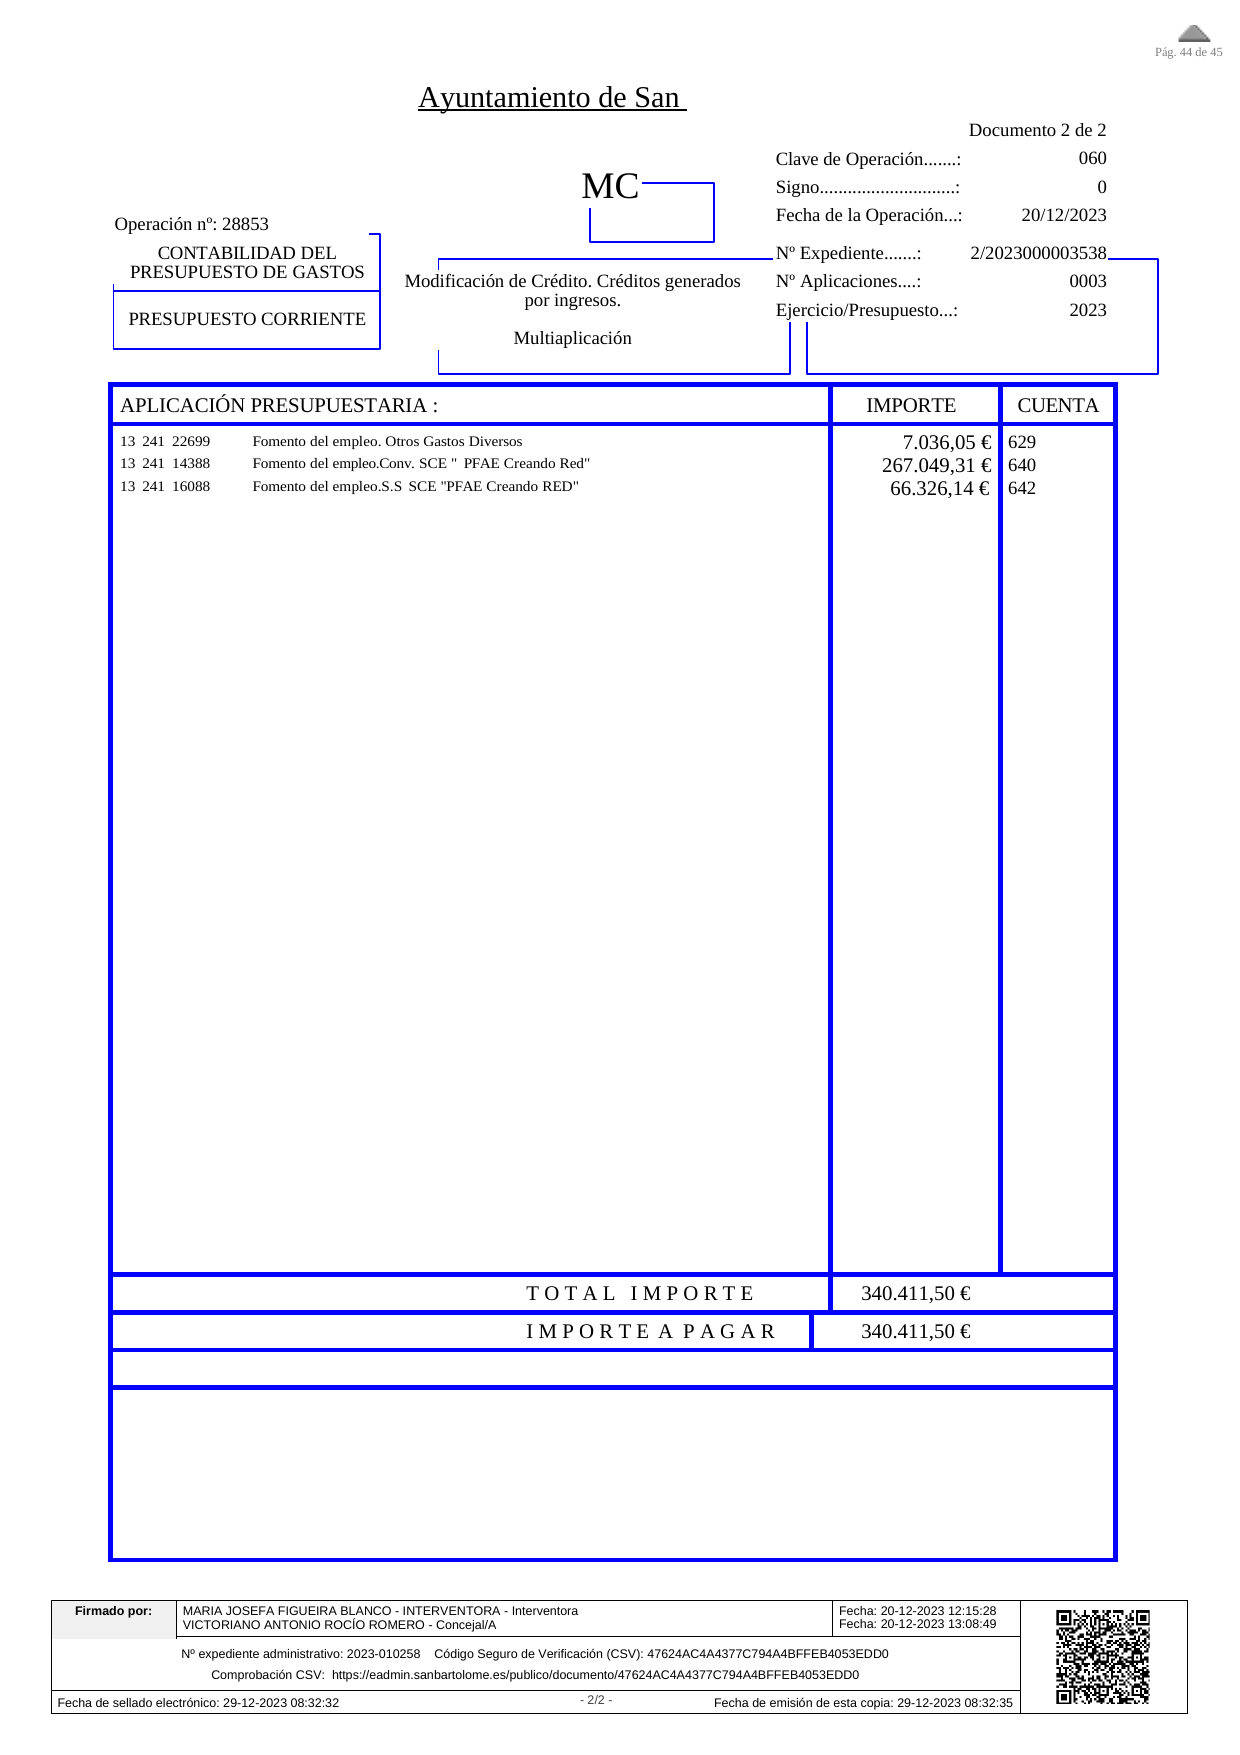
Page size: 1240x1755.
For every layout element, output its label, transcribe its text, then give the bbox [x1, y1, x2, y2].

table_cell Fecha de sellado electrónico: 29-12-2023 08:32:32 - 2/2 - Fecha de emisión de esta copia: 29-12-2023 08:32:35 [52, 1691, 1020, 1713]
table_cell [113, 1352, 1113, 1385]
table_cell Nº expediente administrativo: 2023-010258 Código Seguro de Verificación (CSV): 47624AC4A4377C794A4BFFEB4053EDD0 Comprobación CSV: https://eadmin.sanbartolome.es/publico/documento/47624AC4A4377C794A4BFFEB4053EDD0 [52, 1637, 1020, 1690]
table_header Fecha: 20-12-2023 12:15:28 Fecha: 20-12-2023 13:08:49 [833, 1601, 1020, 1636]
table_header APLICACIÓN PRESUPUESTARIA : [113, 387, 828, 422]
table_header Firmado por: [52, 1601, 176, 1636]
table_header MARIA JOSEFA FIGUEIRA BLANCO - INTERVENTORA - Interventora VICTORIANO ANTONIO ROCÍO ROMERO - Concejal/A [177, 1601, 832, 1636]
table_header [1021, 1601, 1187, 1713]
table_cell 13 241 22699 Fomento del empleo. Otros Gastos Diversos 13 241 14388 Fomento del empleo.Conv. SCE " PFAE Creando Red" 13 241 16088 Fomento del empleo.S.S SCE "PFAE Creando RED" [113, 426, 828, 1272]
table_cell 340.411,50 € [833, 1277, 1113, 1310]
table_header CUENTA [1003, 387, 1113, 422]
table_cell [113, 1390, 1113, 1557]
table_cell I M P O R T E A P A G A R [113, 1315, 809, 1348]
table_cell 629 640 642 [1003, 426, 1113, 1272]
table_cell 340.411,50 € [814, 1315, 1113, 1348]
table_cell T O T A L I M P O R T E [113, 1277, 828, 1310]
table_cell 7.036,05 € 267.049,31 € 66.326,14 € [833, 426, 998, 1272]
table_header IMPORTE [833, 387, 998, 422]
